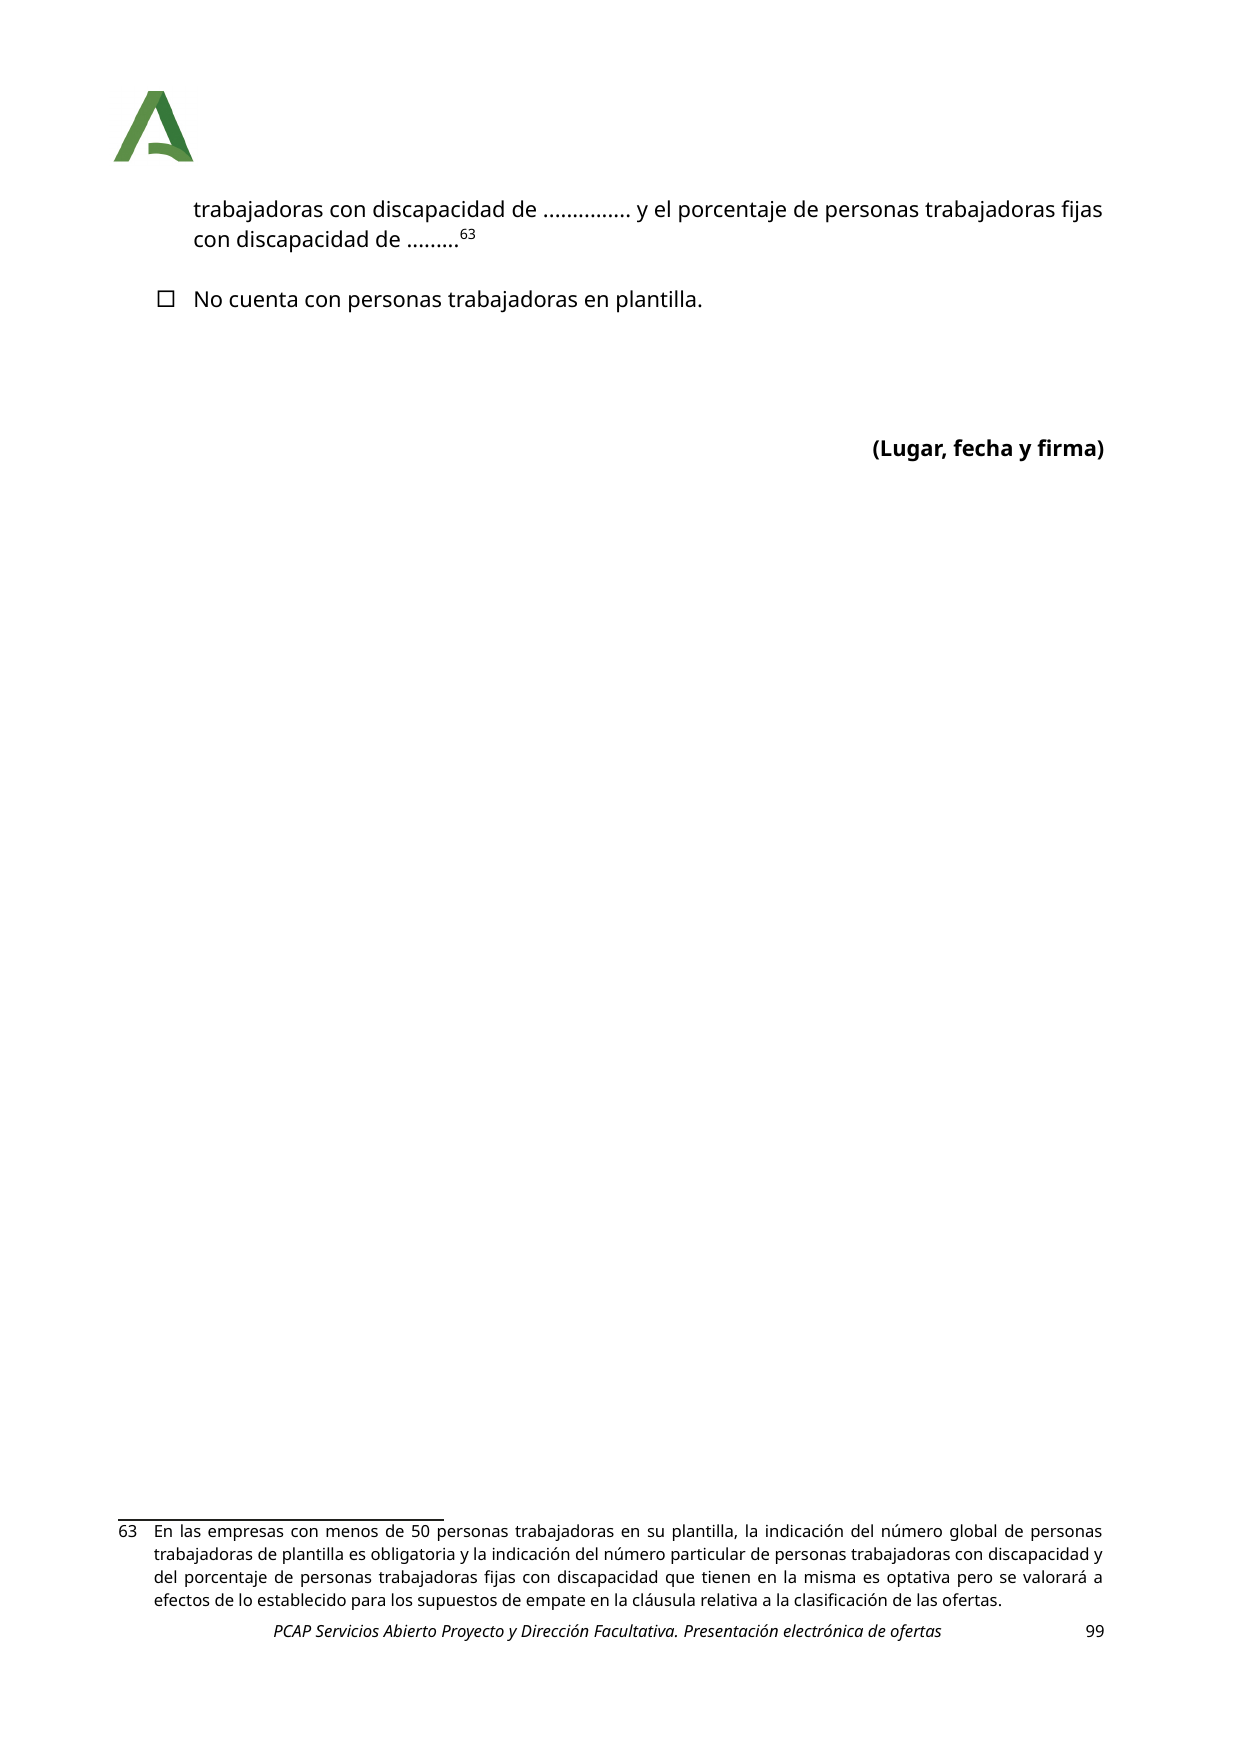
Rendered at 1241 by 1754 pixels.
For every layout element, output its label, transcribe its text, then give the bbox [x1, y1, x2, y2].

list No cuenta con personas trabajadoras en plantilla. [156, 284, 1104, 313]
list En las empresas con menos de 50 personas trabajadoras en su plantilla, la indicación del número global de personas trabajadoras de plantilla es obligatoria y la indicación del número particular de personas trabajadoras con discapacidad y del porcentaje de personas trabajadoras fijas con discapacidad que tienen en la misma es optativa pero se valorará a efectos de lo establecido para los supuestos de empate en la cláusula relativa a la clasificación de las ofertas. [118, 1520, 1104, 1611]
list trabajadoras con discapacidad de ............... y el porcentaje de personas trabajadoras fijas con discapacidad de ......... [156, 194, 1104, 254]
text (Lugar, fecha y firma) [118, 433, 1104, 462]
picture [109, 86, 198, 166]
